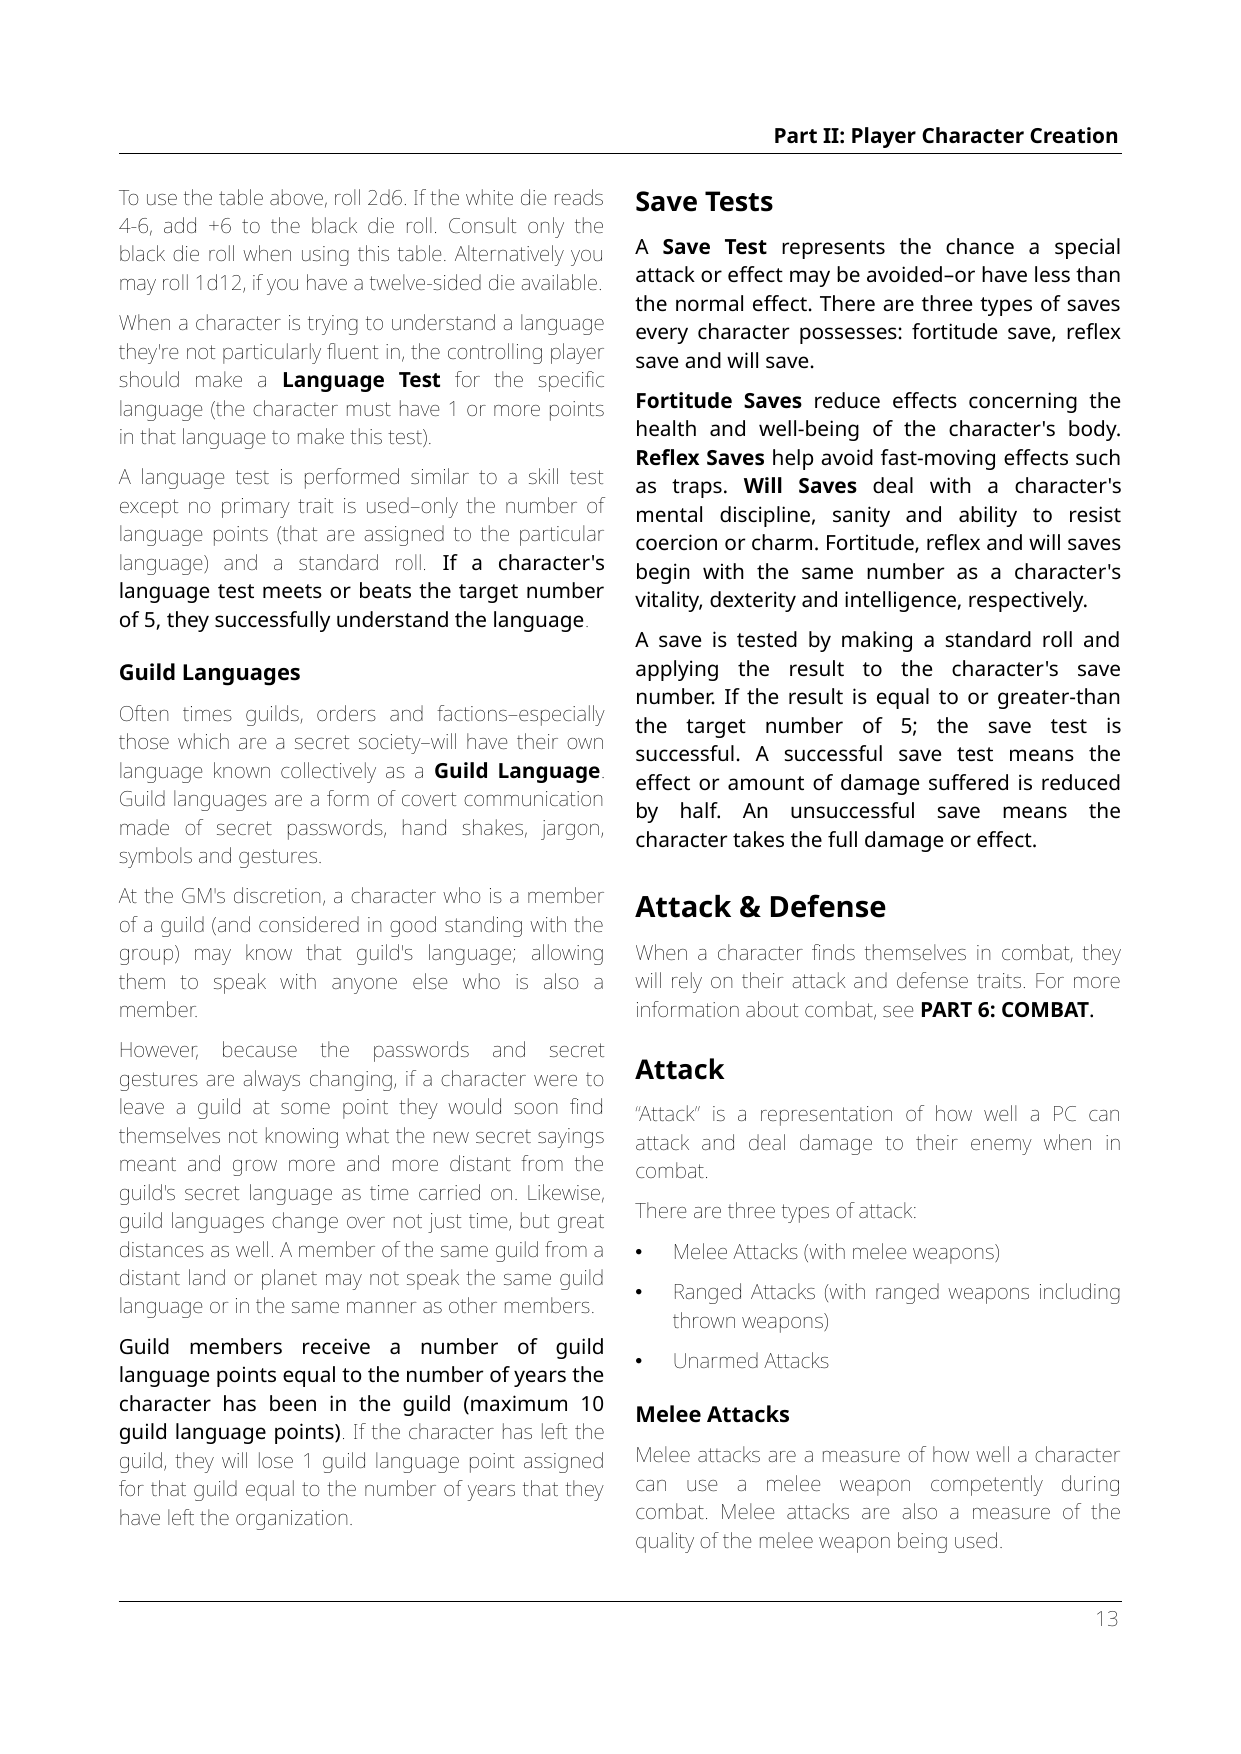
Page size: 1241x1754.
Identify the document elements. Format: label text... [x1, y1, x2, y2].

text A language test is performed similar to a skill test except no primary trait is used–only the number of language points (that are assigned to the particular language) and a standard roll. If a character's language test meets or beats the target number of 5, they successfully understand the language. [118, 462, 605, 633]
list Unarmed Attacks [635, 1346, 1122, 1375]
text However, because the passwords and secret gestures are always changing, if a character were to leave a guild at some point they would soon find themselves not knowing what the new secret sayings meant and grow more and more distant from the guild's secret language as time carried on. Likewise, guild languages change over not just time, but great distances as well. A member of the same guild from a distant land or planet may not speak the same guild language or in the same manner as other members. [118, 1036, 605, 1320]
list Melee Attacks (with melee weapons) [635, 1237, 1122, 1265]
text “Attack” is a representation of how well a PC can attack and deal damage to their enemy when in combat. [635, 1099, 1122, 1184]
text Melee Attacks [635, 1399, 1122, 1428]
text Fortitude Saves reduce effects concerning the health and well-being of the character's body. Reflex Saves help avoid fast-moving effects such as traps. Will Saves deal with a character's mental discipline, sanity and ability to resist coercion or charm. Fortitude, reflex and will saves begin with the same number as a character's vitality, dexterity and intelligence, respectively. [635, 386, 1122, 614]
text When a character finds themselves in combat, they will rely on their attack and defense traits. For more information about combat, see PART 6: COMBAT. [635, 938, 1122, 1023]
text Melee attacks are a measure of how well a character can use a melee weapon competently during combat. Melee attacks are also a measure of the quality of the melee weapon being used. [635, 1440, 1122, 1554]
text Often times guilds, orders and factions–especially those which are a secret society–will have their own language known collectively as a Guild Language. Guild languages are a form of covert communication made of secret passwords, hand shakes, jargon, symbols and gestures. [118, 699, 605, 869]
subtitle Attack & Defense [635, 886, 1122, 926]
subtitle Save Tests [635, 183, 1122, 219]
text A Save Test represents the chance a special attack or effect may be avoided–or have less than the normal effect. There are three types of saves every character possesses: fortitude save, reflex save and will save. [635, 232, 1122, 374]
text When a character is trying to understand a language they're not particularly fluent in, the controlling player should make a Language Test for the specific language (the character must have 1 or more points in that language to make this test). [118, 308, 605, 451]
text Guild members receive a number of guild language points equal to the number of years the character has been in the guild (maximum 10 guild language points). If the character has left the guild, they will lose 1 guild language point assigned for that guild equal to the number of years that they have left the organization. [118, 1332, 605, 1531]
text A save is tested by making a standard roll and applying the result to the character's save number. If the result is equal to or greater-than the target number of 5; the save test is successful. A successful save test means the effect or amount of damage suffered is reduced by half. An unsuccessful save means the character takes the full damage or effect. [635, 626, 1122, 853]
list Ranged Attacks (with ranged weapons including thrown weapons) [635, 1277, 1122, 1334]
text There are three types of attack: [635, 1197, 1122, 1225]
text Attack [635, 1050, 1122, 1087]
text Guild Languages [118, 657, 605, 687]
text To use the table above, roll 2d6. If the white die reads 4-6, add +6 to the black die roll. Consult only the black die roll when using this table. Alternatively you may roll 1d12, if you have a twelve-sided die available. [118, 183, 605, 296]
text At the GM's discretion, a character who is a member of a guild (and considered in good standing with the group) may know that guild's language; allowing them to speak with anyone else who is also a member. [118, 881, 605, 1024]
